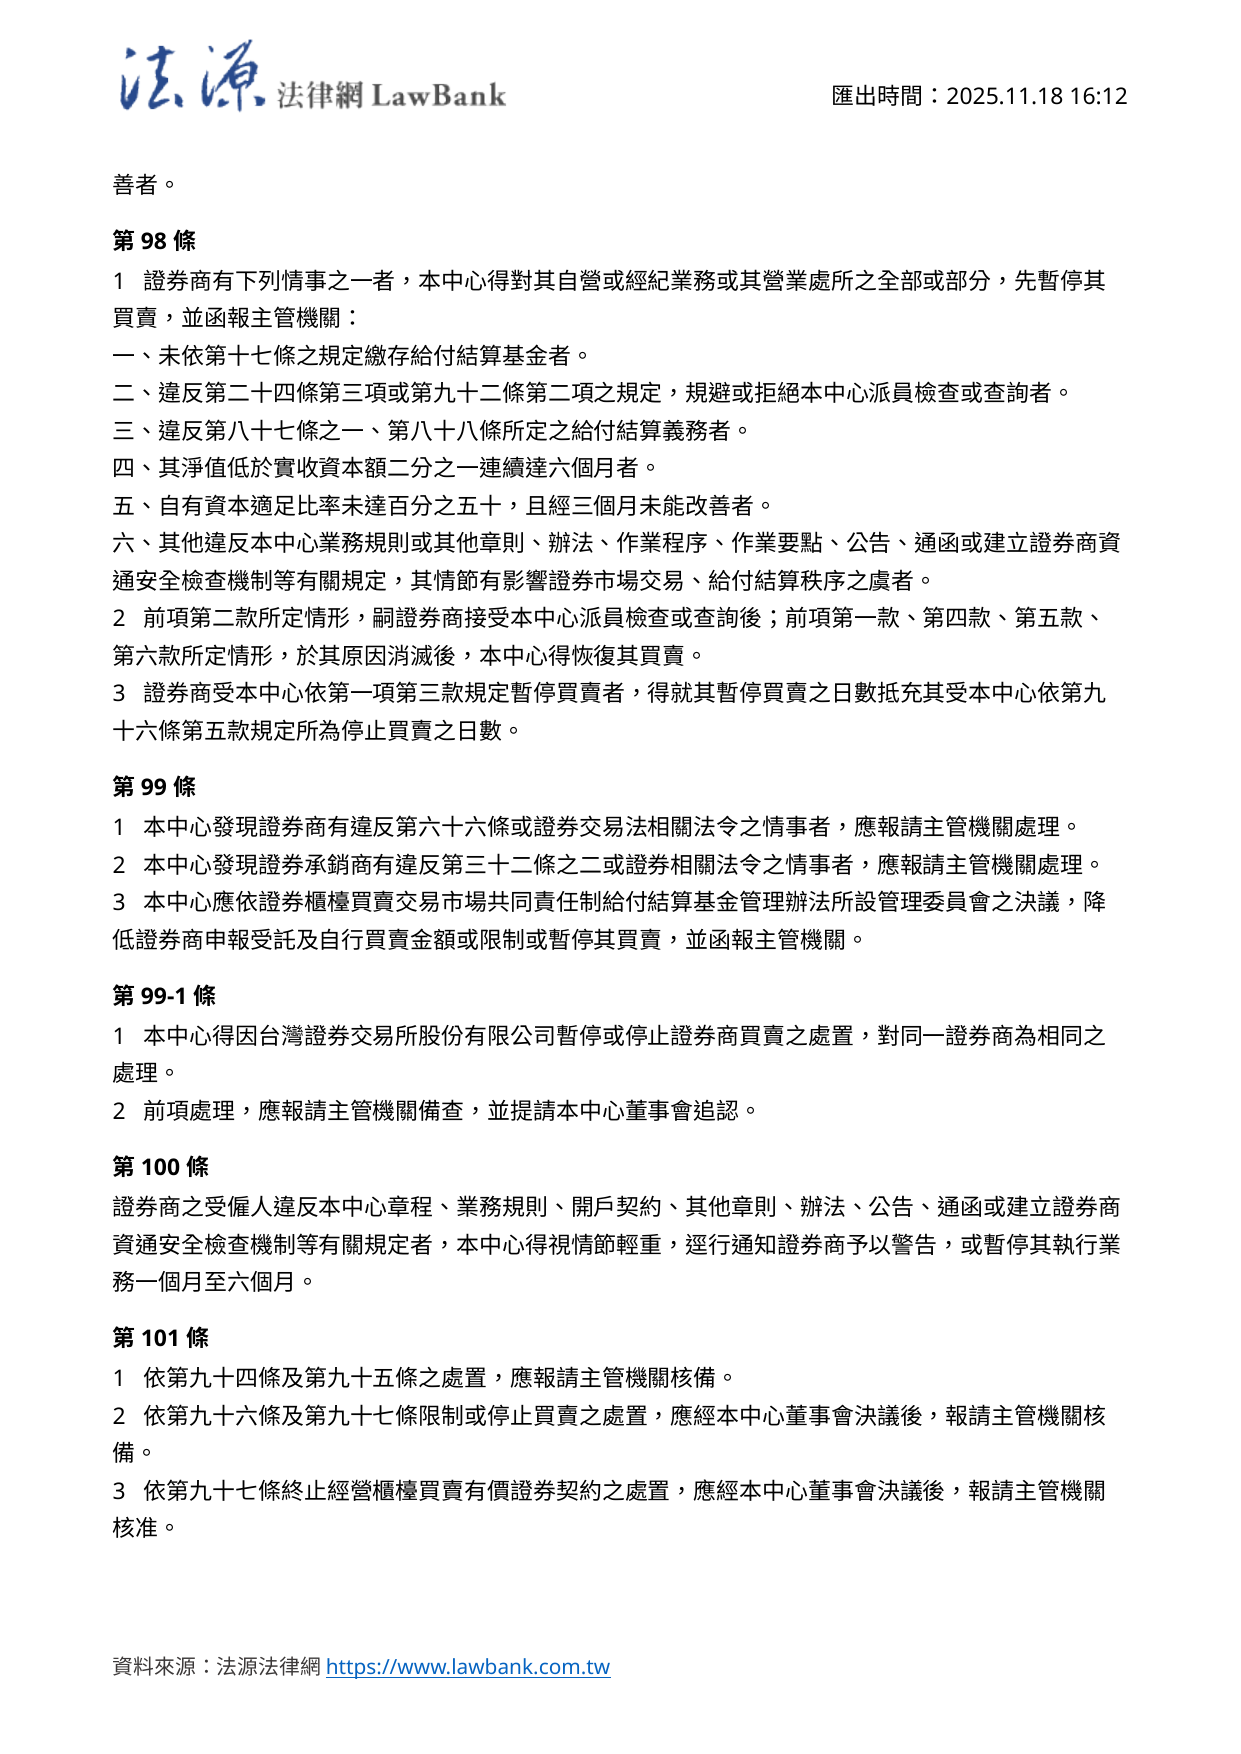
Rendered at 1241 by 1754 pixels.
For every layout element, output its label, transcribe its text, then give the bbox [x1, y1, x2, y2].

text 2 本中心發現證券承銷商有違反第三十二條之二或證券相關法令之情事者，應報請主管機關處理。 [112, 844, 1128, 882]
text 四、其淨值低於實收資本額二分之一連續達六個月者。 [112, 448, 1128, 486]
text 證券商之受僱人違反本中心章程、業務規則、開戶契約、其他章則、辦法、公告、通函或建立證券商資通安全檢查機制等有關規定者，本中心得視情節輕重，逕行通知證券商予以警告，或暫停其執行業務一個月至六個月。 [112, 1187, 1128, 1299]
text 第 101 條 [112, 1318, 1128, 1356]
text 1 依第九十四條及第九十五條之處置，應報請主管機關核備。 [112, 1358, 1128, 1396]
text 2 前項處理，應報請主管機關備查，並提請本中心董事會追認。 [112, 1091, 1128, 1128]
text 第 98 條 [112, 221, 1128, 258]
text 第 99-1 條 [112, 976, 1128, 1013]
text 六、其他違反本中心業務規則或其他章則、辦法、作業程序、作業要點、公告、通函或建立證券商資通安全檢查機制等有關規定，其情節有影響證券市場交易、給付結算秩序之虞者。 [112, 523, 1128, 598]
text 2 前項第二款所定情形，嗣證券商接受本中心派員檢查或查詢後；前項第一款、第四款、第五款、第六款所定情形，於其原因消滅後，本中心得恢復其買賣。 [112, 598, 1128, 673]
text 3 本中心應依證券櫃檯買賣交易市場共同責任制給付結算基金管理辦法所設管理委員會之決議，降低證券商申報受託及自行買賣金額或限制或暫停其買賣，並函報主管機關。 [112, 882, 1128, 957]
text 2 依第九十六條及第九十七條限制或停止買賣之處置，應經本中心董事會決議後，報請主管機關核備。 [112, 1396, 1128, 1471]
text 二、違反第二十四條第三項或第九十二條第二項之規定，規避或拒絕本中心派員檢查或查詢者。 [112, 373, 1128, 411]
text 一、未依第十七條之規定繳存給付結算基金者。 [112, 336, 1128, 373]
text 善者。 [112, 164, 1128, 202]
text 三、違反第八十七條之一、第八十八條所定之給付結算義務者。 [112, 411, 1128, 448]
picture [120, 39, 507, 116]
text 第 99 條 [112, 767, 1128, 804]
text 1 本中心得因台灣證券交易所股份有限公司暫停或停止證券商買賣之處置，對同一證券商為相同之處理。 [112, 1016, 1128, 1091]
text 3 依第九十七條終止經營櫃檯買賣有價證券契約之處置，應經本中心董事會決議後，報請主管機關核准。 [112, 1471, 1128, 1546]
text 3 證券商受本中心依第一項第三款規定暫停買賣者，得就其暫停買賣之日數抵充其受本中心依第九十六條第五款規定所為停止買賣之日數。 [112, 673, 1128, 748]
text 五、自有資本適足比率未達百分之五十，且經三個月未能改善者。 [112, 486, 1128, 523]
text 第 100 條 [112, 1147, 1128, 1184]
text 1 本中心發現證券商有違反第六十六條或證券交易法相關法令之情事者，應報請主管機關處理。 [112, 807, 1128, 844]
text 1 證券商有下列情事之一者，本中心得對其自營或經紀業務或其營業處所之全部或部分，先暫停其買賣，並函報主管機關： [112, 261, 1128, 336]
